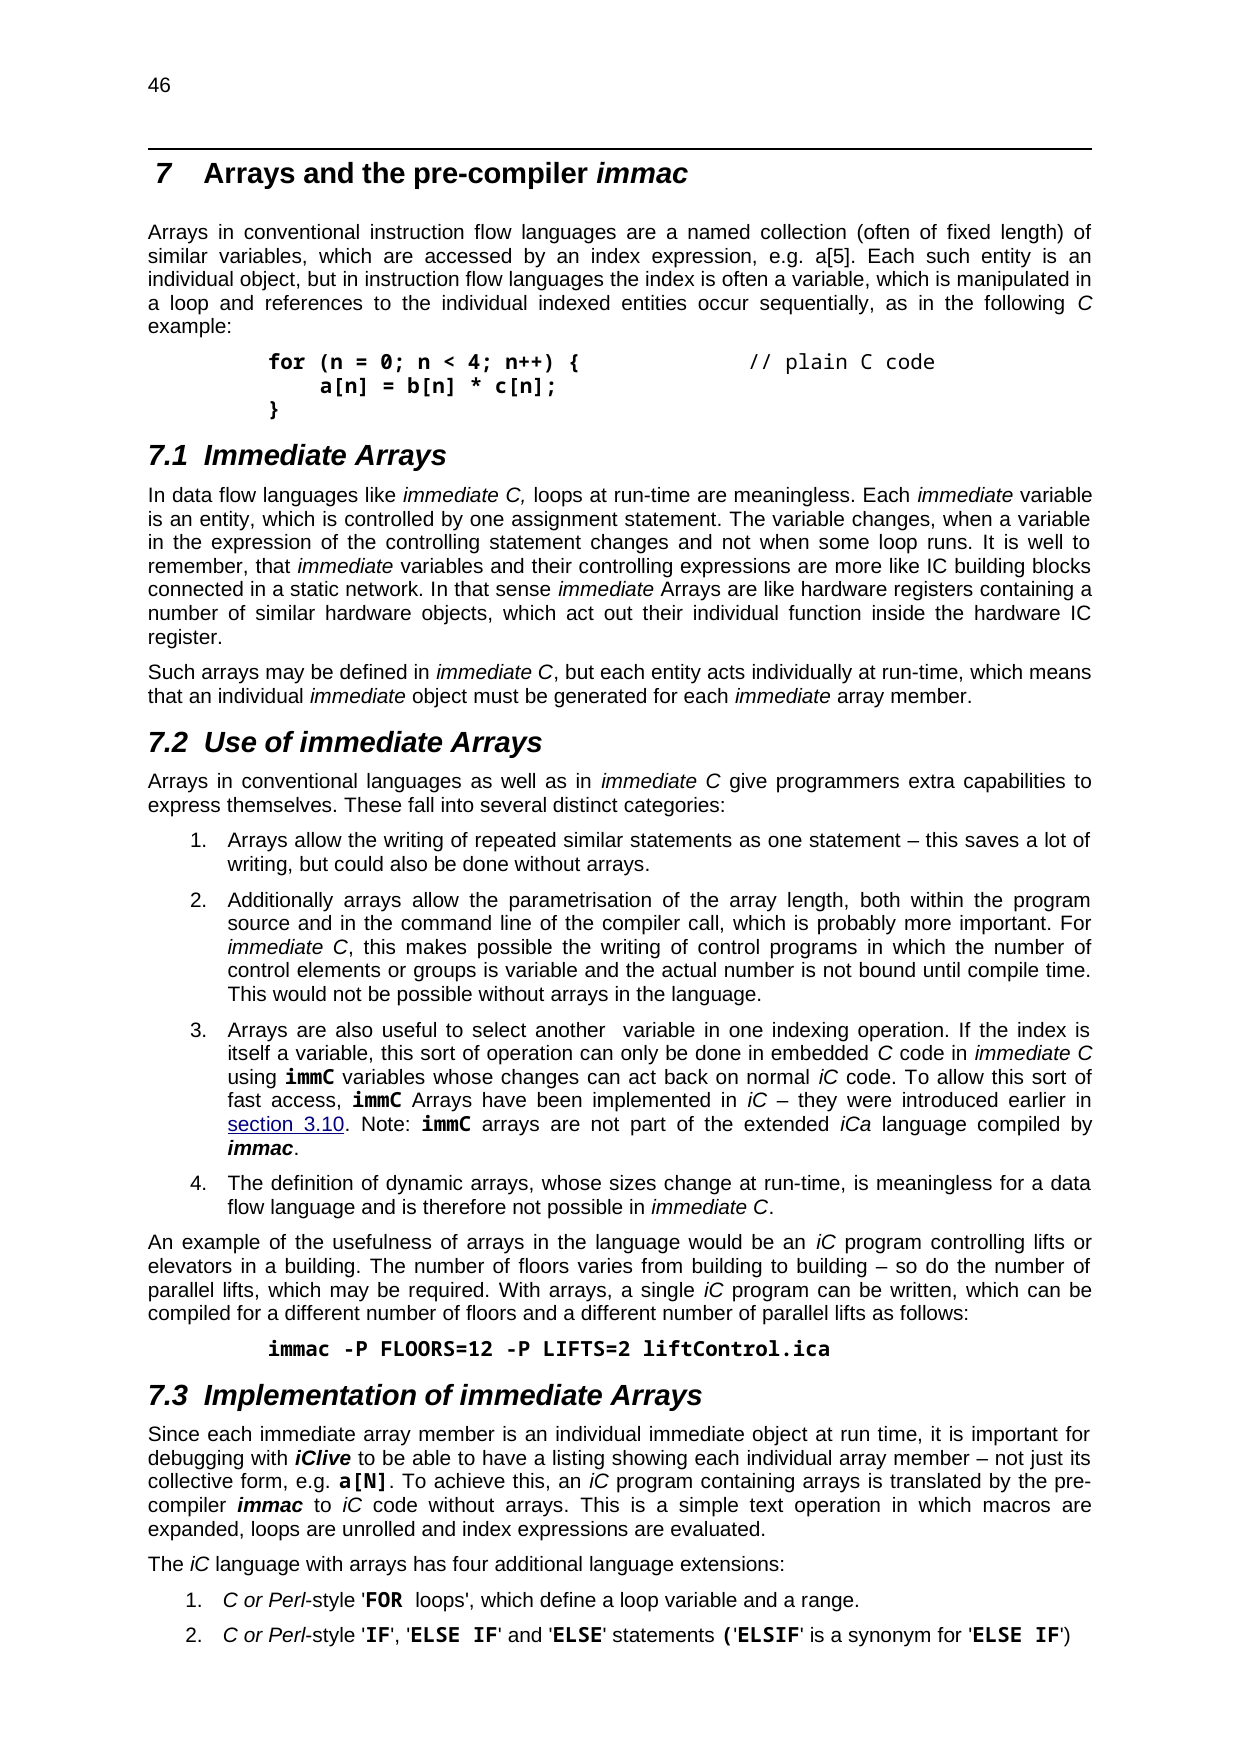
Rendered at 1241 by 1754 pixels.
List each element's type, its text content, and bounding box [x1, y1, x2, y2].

list The definition of dynamic arrays, whose sizes change at run-time, is meaningless for a data flow language and is therefore not possible in immediate C. [222, 1172, 1092, 1219]
list Additionally arrays allow the parametrisation of the array length, both within the program source and in the command line of the compiler call, which is probably more important. For immediate C, this makes possible the writing of control programs in which the number of control elements or groups is variable and the actual number is not bound until compile time. This would not be possible without arrays in the language. [222, 888, 1092, 1006]
text Since each immediate array member is an individual immediate object at run time, it is important for debugging with iClive to be able to have a listing showing each individual array member – not just its collective form, e.g. a[N]. To achieve this, an iC program containing arrays is translated by the pre-compiler immac to iC code without arrays. This is a simple text operation in which macros are expanded, loops are unrolled and index expressions are evaluated. [148, 1423, 1092, 1541]
text Arrays in conventional languages as well as in immediate C give programmers extra capabilities to express themselves. These fall into several distinct categories: [148, 770, 1092, 817]
text Such arrays may be defined in immediate C, but each entity acts individually at run-time, which means that an individual immediate object must be generated for each immediate array member. [148, 661, 1092, 708]
text In data flow languages like immediate C, loops at run-time are meaningless. Each immediate variable is an entity, which is controlled by one assignment statement. The variable changes, when a variable in the expression of the controlling statement changes and not when some loop runs. It is well to remember, that immediate variables and their controlling expressions are more like IC building blocks connected in a static network. In that sense immediate Arrays are like hardware registers containing a number of similar hardware objects, which act out their individual function inside the hardware IC register. [148, 483, 1092, 649]
subtitle Arrays and the pre-compiler immac [148, 150, 1092, 197]
list Arrays are also useful to select another variable in one indexing operation. If the index is itself a variable, this sort of operation can only be done in embedded C code in immediate C using immC variables whose changes can act back on normal iC code. To allow this sort of fast access, immC Arrays have been implemented in iC – they were introduced earlier in section 3.10. Note: immC arrays are not part of the extended iCa language compiled by immac. [222, 1018, 1092, 1160]
text The iC language with arrays has four additional language extensions: [148, 1553, 1092, 1576]
subtitle Implementation of immediate Arrays [148, 1378, 1092, 1411]
list Arrays allow the writing of repeated similar statements as one statement – this saves a lot of writing, but could also be done without arrays. [222, 829, 1092, 876]
text An example of the usefulness of arrays in the language would be an iC program controlling lifts or elevators in a building. The number of floors varies from building to building – so do the number of parallel lifts, which may be required. With arrays, a single iC program can be written, which can be compiled for a different number of floors and a different number of parallel lifts as follows: [148, 1231, 1092, 1325]
text immac -P FLOORS=12 -P LIFTS=2 liftControl.ica [268, 1337, 1092, 1361]
list C or Perl-style 'IF', 'ELSE IF' and 'ELSE' statements ('ELSIF' is a synonym for 'ELSE IF') [185, 1624, 1092, 1647]
text Arrays in conventional instruction flow languages are a named collection (often of fixed length) of similar variables, which are accessed by an index expression, e.g. a[5]. Each such entity is an individual object, but in instruction flow languages the index is often a variable, which is manipulated in a loop and references to the individual indexed entities occur sequentially, as in the following C example: [148, 221, 1092, 339]
text for (n = 0; n < 4; n++) { // plain C code a[n] = b[n] * c[n]; } [268, 351, 1092, 421]
subtitle Immediate Arrays [148, 439, 1092, 472]
subtitle Use of immediate Arrays [148, 726, 1092, 758]
list C or Perl-style 'FOR loops', which define a loop variable and a range. [185, 1588, 1092, 1612]
